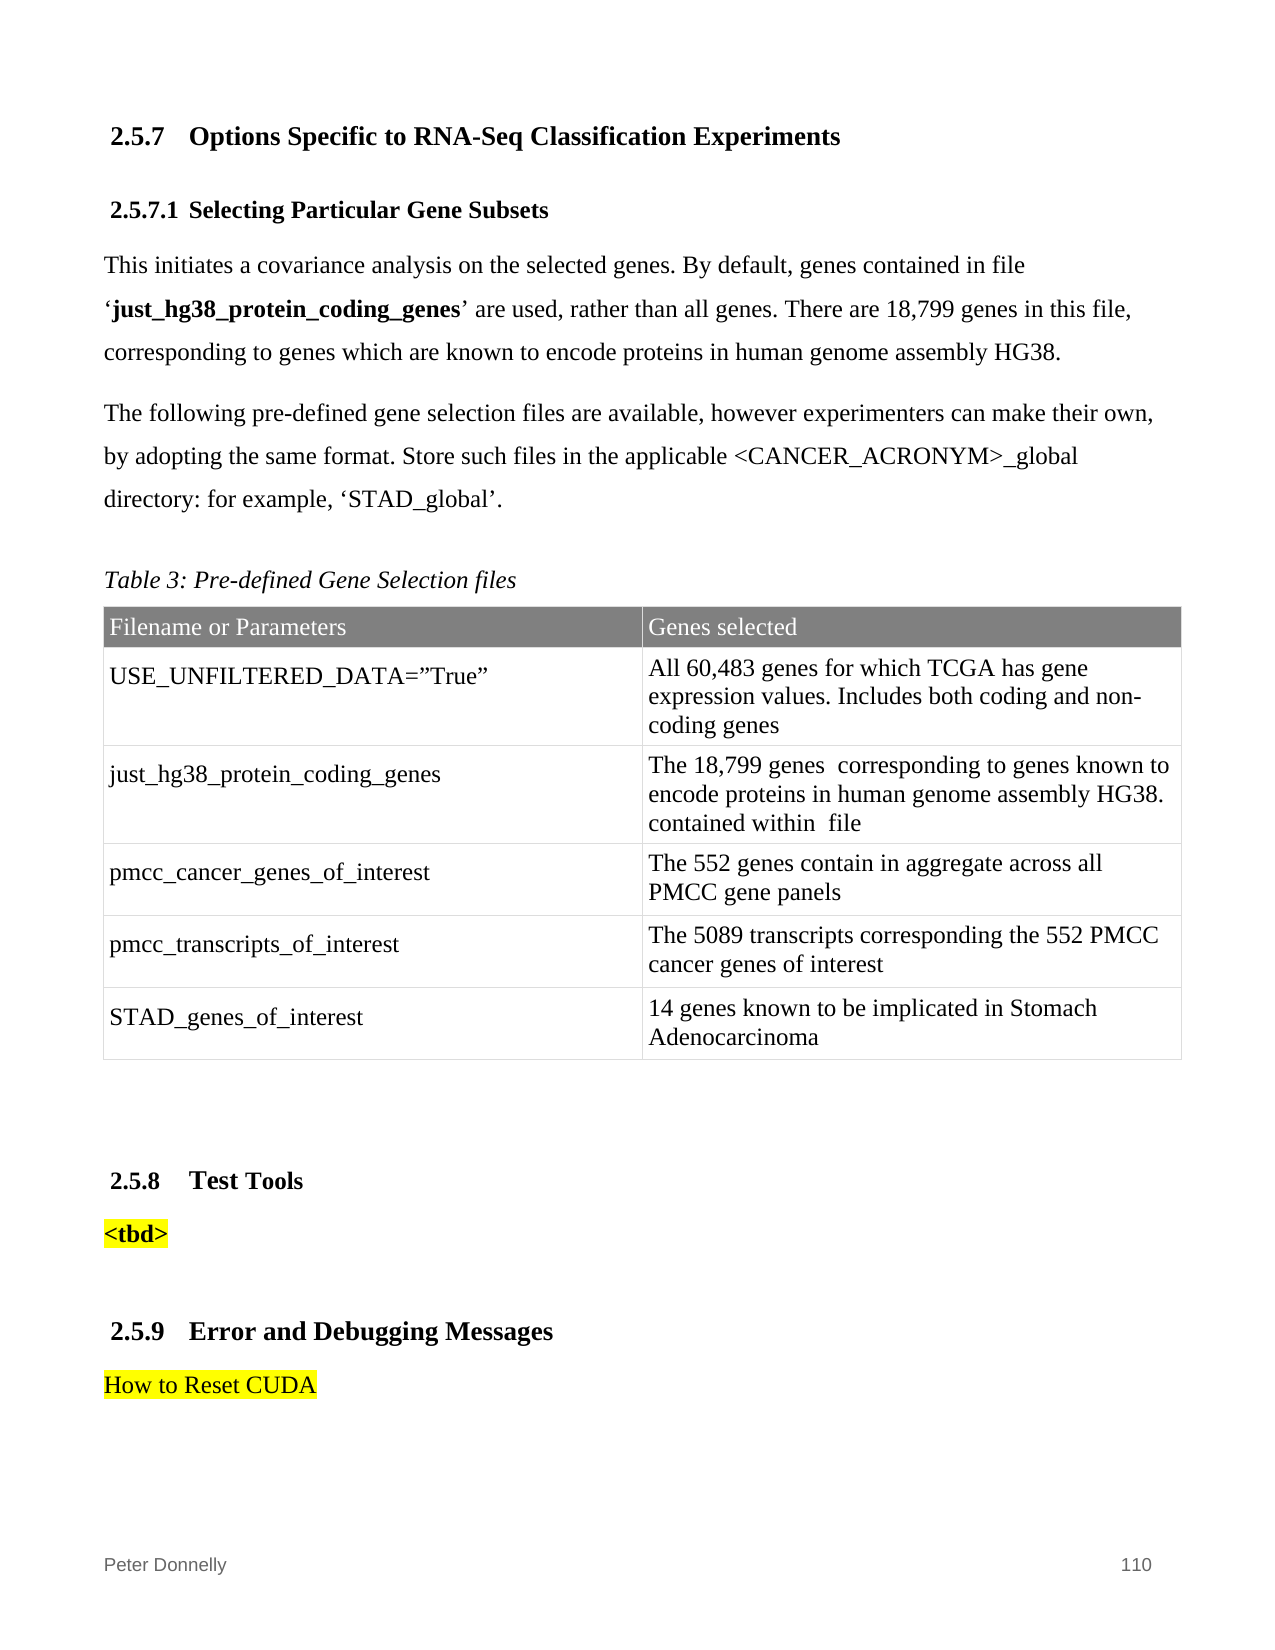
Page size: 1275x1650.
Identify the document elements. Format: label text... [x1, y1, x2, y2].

table_cell pmcc_transcripts_of_interest [104, 916, 642, 987]
subtitle Test Tools [103, 1164, 1181, 1196]
table_cell pmcc_cancer_genes_of_interest [104, 844, 642, 915]
subtitle Selecting Particular Gene Subsets [103, 195, 1181, 224]
table_cell STAD_genes_of_interest [104, 988, 642, 1059]
table_header Filename or Parameters [104, 607, 642, 647]
text The following pre-defined gene selection files are available, however experimenters can make their own, by adopting the same format. Store such files in the applicable <CANCER_ACRONYM>_global directory: for example, ‘STAD_global’. [103, 398, 1181, 513]
subtitle Options Specific to RNA-Seq Classification Experiments [103, 120, 1181, 151]
table_cell All 60,483 genes for which TCGA has gene expression values. Includes both coding and non-coding genes [643, 648, 1181, 744]
table_cell The 5089 transcripts corresponding the 552 PMCC cancer genes of interest [643, 916, 1181, 987]
text <tbd> [103, 1219, 1181, 1248]
text Table 3: Pre-defined Gene Selection files [103, 565, 1181, 594]
text How to Reset CUDA [103, 1370, 1181, 1399]
table_cell just_hg38_protein_coding_genes [104, 746, 642, 842]
table_header Genes selected [643, 607, 1181, 647]
subtitle Error and Debugging Messages [103, 1316, 1181, 1347]
table_cell The 18,799 genes corresponding to genes known to encode proteins in human genome assembly HG38. contained within file [643, 746, 1181, 842]
table_cell 14 genes known to be implicated in Stomach Adenocarcinoma [643, 988, 1181, 1059]
table_cell USE_UNFILTERED_DATA=”True” [104, 648, 642, 744]
text This initiates a covariance analysis on the selected genes. By default, genes contained in file ‘just_hg38_protein_coding_genes’ are used, rather than all genes. There are 18,799 genes in this file, corresponding to genes which are known to encode proteins in human genome assembly HG38. [103, 251, 1181, 366]
table_cell The 552 genes contain in aggregate across all PMCC gene panels [643, 844, 1181, 915]
